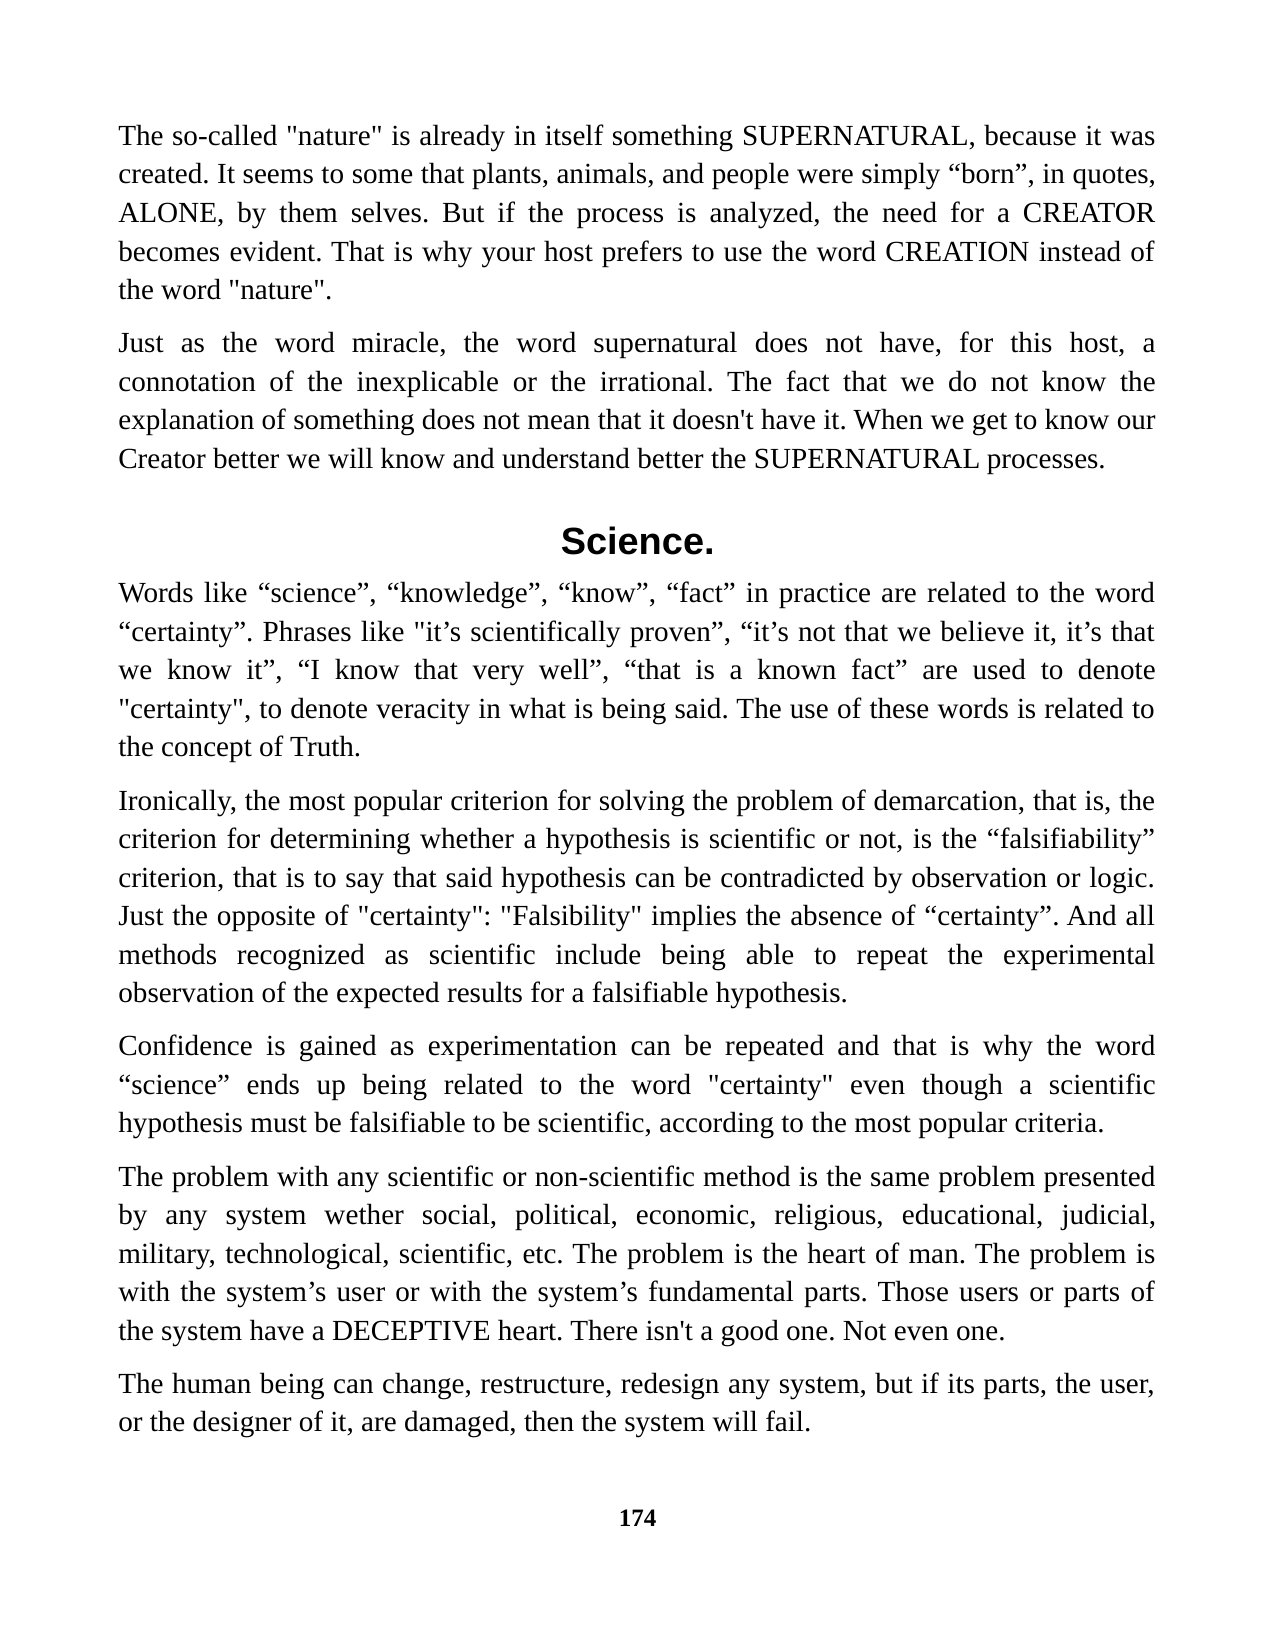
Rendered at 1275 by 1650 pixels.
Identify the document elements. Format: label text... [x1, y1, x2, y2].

text Just as the word miracle, the word supernatural does not have, for this host, a connotation of the inexplicable or the irrational. The fact that we do not know the explanation of something does not mean that it doesn't have it. When we get to know our Creator better we will know and understand better the SUPERNATURAL processes. [118, 325, 1157, 474]
text The so-called "nature" is already in itself something SUPERNATURAL, because it was created. It seems to some that plants, animals, and people were simply “born”, in quotes, ALONE, by them selves. But if the process is analyzed, the need for a CREATOR becomes evident. That is why your host prefers to use the word CREATION instead of the word "nature". [118, 118, 1157, 306]
text The human being can change, restructure, redesign any system, but if its parts, the user, or the designer of it, are damaged, then the system will fail. [118, 1366, 1157, 1438]
text Ironically, the most popular criterion for solving the problem of demarcation, that is, the criterion for determining whether a hypothesis is scientific or not, is the “falsifiability” criterion, that is to say that said hypothesis can be contradicted by observation or logic. Just the opposite of "certainty": "Falsibility" implies the absence of “certainty”. And all methods recognized as scientific include being able to repeat the experimental observation of the expected results for a falsifiable hypothesis. [118, 783, 1157, 1009]
subtitle Science. [118, 519, 1157, 563]
text Words like “science”, “knowledge”, “know”, “fact” in practice are related to the word “certainty”. Phrases like "it’s scientifically proven”, “it’s not that we believe it, it’s that we know it”, “I know that very well”, “that is a known fact” are used to denote "certainty", to denote veracity in what is being said. The use of these words is related to the concept of Truth. [118, 575, 1157, 763]
text The problem with any scientific or non-scientific method is the same problem presented by any system wether social, political, economic, religious, educational, judicial, military, technological, scientific, etc. The problem is the heart of man. The problem is with the system’s user or with the system’s fundamental parts. Those users or parts of the system have a DECEPTIVE heart. There isn't a good one. Not even one. [118, 1159, 1157, 1346]
text Confidence is gained as experimentation can be repeated and that is why the word “science” ends up being related to the word "certainty" even though a scientific hypothesis must be falsifiable to be scientific, according to the most popular criteria. [118, 1028, 1157, 1139]
